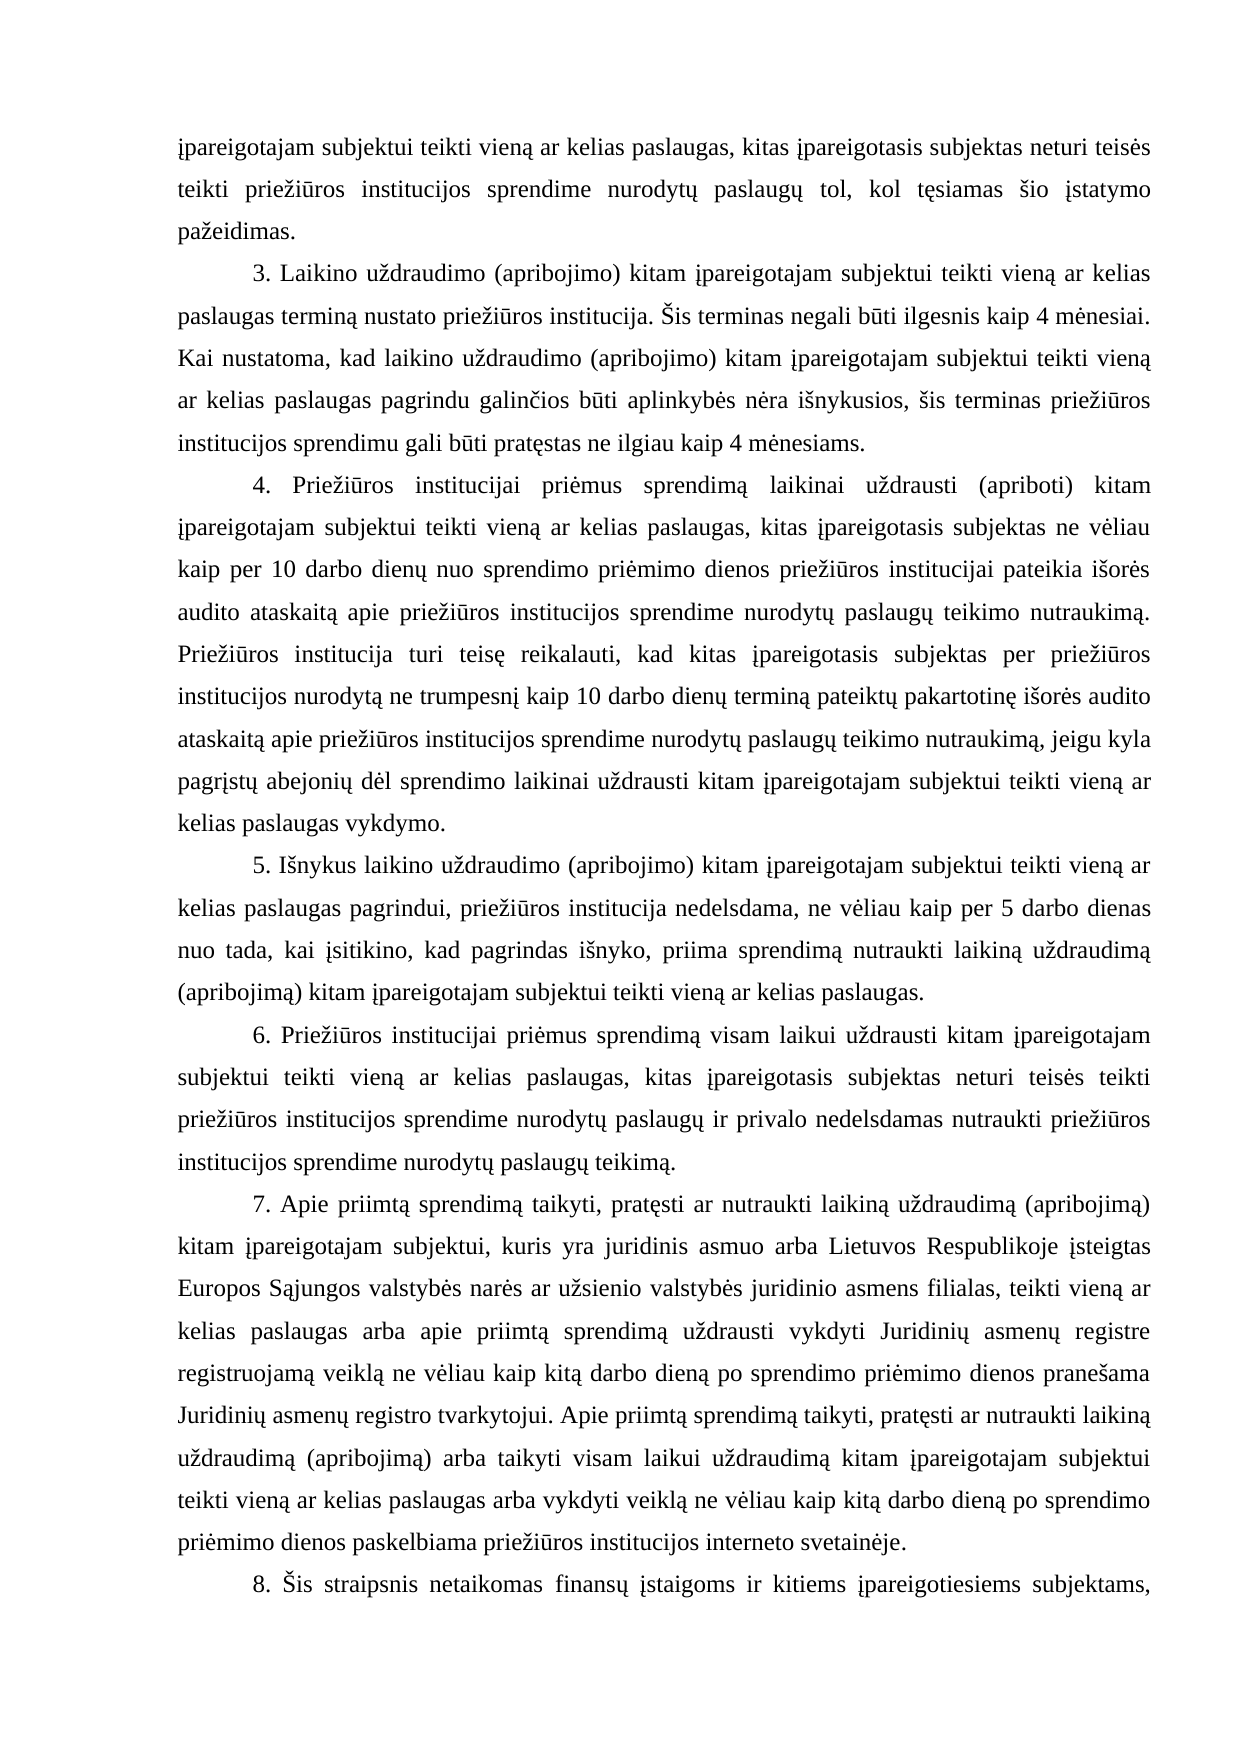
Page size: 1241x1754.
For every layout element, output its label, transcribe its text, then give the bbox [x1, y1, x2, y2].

text 8. Šis straipsnis netaikomas finansų įstaigoms ir kitiems įpareigotiesiems subjektams, [177, 1556, 1152, 1598]
text 3. Laikino uždraudimo (apribojimo) kitam įpareigotajam subjektui teikti vieną ar kelias paslaugas terminą nustato priežiūros institucija. Šis terminas negali būti ilgesnis kaip 4 mėnesiai. Kai nustatoma, kad laikino uždraudimo (apribojimo) kitam įpareigotajam subjektui teikti vieną ar kelias paslaugas pagrindu galinčios būti aplinkybės nėra išnykusios, šis terminas priežiūros institucijos sprendimu gali būti pratęstas ne ilgiau kaip 4 mėnesiams. [177, 245, 1152, 456]
text 4. Priežiūros institucijai priėmus sprendimą laikinai uždrausti (apriboti) kitam įpareigotajam subjektui teikti vieną ar kelias paslaugas, kitas įpareigotasis subjektas ne vėliau kaip per 10 darbo dienų nuo sprendimo priėmimo dienos priežiūros institucijai pateikia išorės audito ataskaitą apie priežiūros institucijos sprendime nurodytų paslaugų teikimo nutraukimą. Priežiūros institucija turi teisę reikalauti, kad kitas įpareigotasis subjektas per priežiūros institucijos nurodytą ne trumpesnį kaip 10 darbo dienų terminą pateiktų pakartotinę išorės audito ataskaitą apie priežiūros institucijos sprendime nurodytų paslaugų teikimo nutraukimą, jeigu kyla pagrįstų abejonių dėl sprendimo laikinai uždrausti kitam įpareigotajam subjektui teikti vieną ar kelias paslaugas vykdymo. [177, 456, 1152, 837]
text 7. Apie priimtą sprendimą taikyti, pratęsti ar nutraukti laikiną uždraudimą (apribojimą) kitam įpareigotajam subjektui, kuris yra juridinis asmuo arba Lietuvos Respublikoje įsteigtas Europos Sąjungos valstybės narės ar užsienio valstybės juridinio asmens filialas, teikti vieną ar kelias paslaugas arba apie priimtą sprendimą uždrausti vykdyti Juridinių asmenų registre registruojamą veiklą ne vėliau kaip kitą darbo dieną po sprendimo priėmimo dienos pranešama Juridinių asmenų registro tvarkytojui. Apie priimtą sprendimą taikyti, pratęsti ar nutraukti laikiną uždraudimą (apribojimą) arba taikyti visam laikui uždraudimą kitam įpareigotajam subjektui teikti vieną ar kelias paslaugas arba vykdyti veiklą ne vėliau kaip kitą darbo dieną po sprendimo priėmimo dienos paskelbiama priežiūros institucijos interneto svetainėje. [177, 1175, 1152, 1556]
text 6. Priežiūros institucijai priėmus sprendimą visam laikui uždrausti kitam įpareigotajam subjektui teikti vieną ar kelias paslaugas, kitas įpareigotasis subjektas neturi teisės teikti priežiūros institucijos sprendime nurodytų paslaugų ir privalo nedelsdamas nutraukti priežiūros institucijos sprendime nurodytų paslaugų teikimą. [177, 1006, 1152, 1175]
text 5. Išnykus laikino uždraudimo (apribojimo) kitam įpareigotajam subjektui teikti vieną ar kelias paslaugas pagrindui, priežiūros institucija nedelsdama, ne vėliau kaip per 5 darbo dienas nuo tada, kai įsitikino, kad pagrindas išnyko, priima sprendimą nutraukti laikiną uždraudimą (apribojimą) kitam įpareigotajam subjektui teikti vieną ar kelias paslaugas. [177, 837, 1152, 1006]
text įpareigotajam subjektui teikti vieną ar kelias paslaugas, kitas įpareigotasis subjektas neturi teisės teikti priežiūros institucijos sprendime nurodytų paslaugų tol, kol tęsiamas šio įstatymo pažeidimas. [177, 118, 1152, 245]
